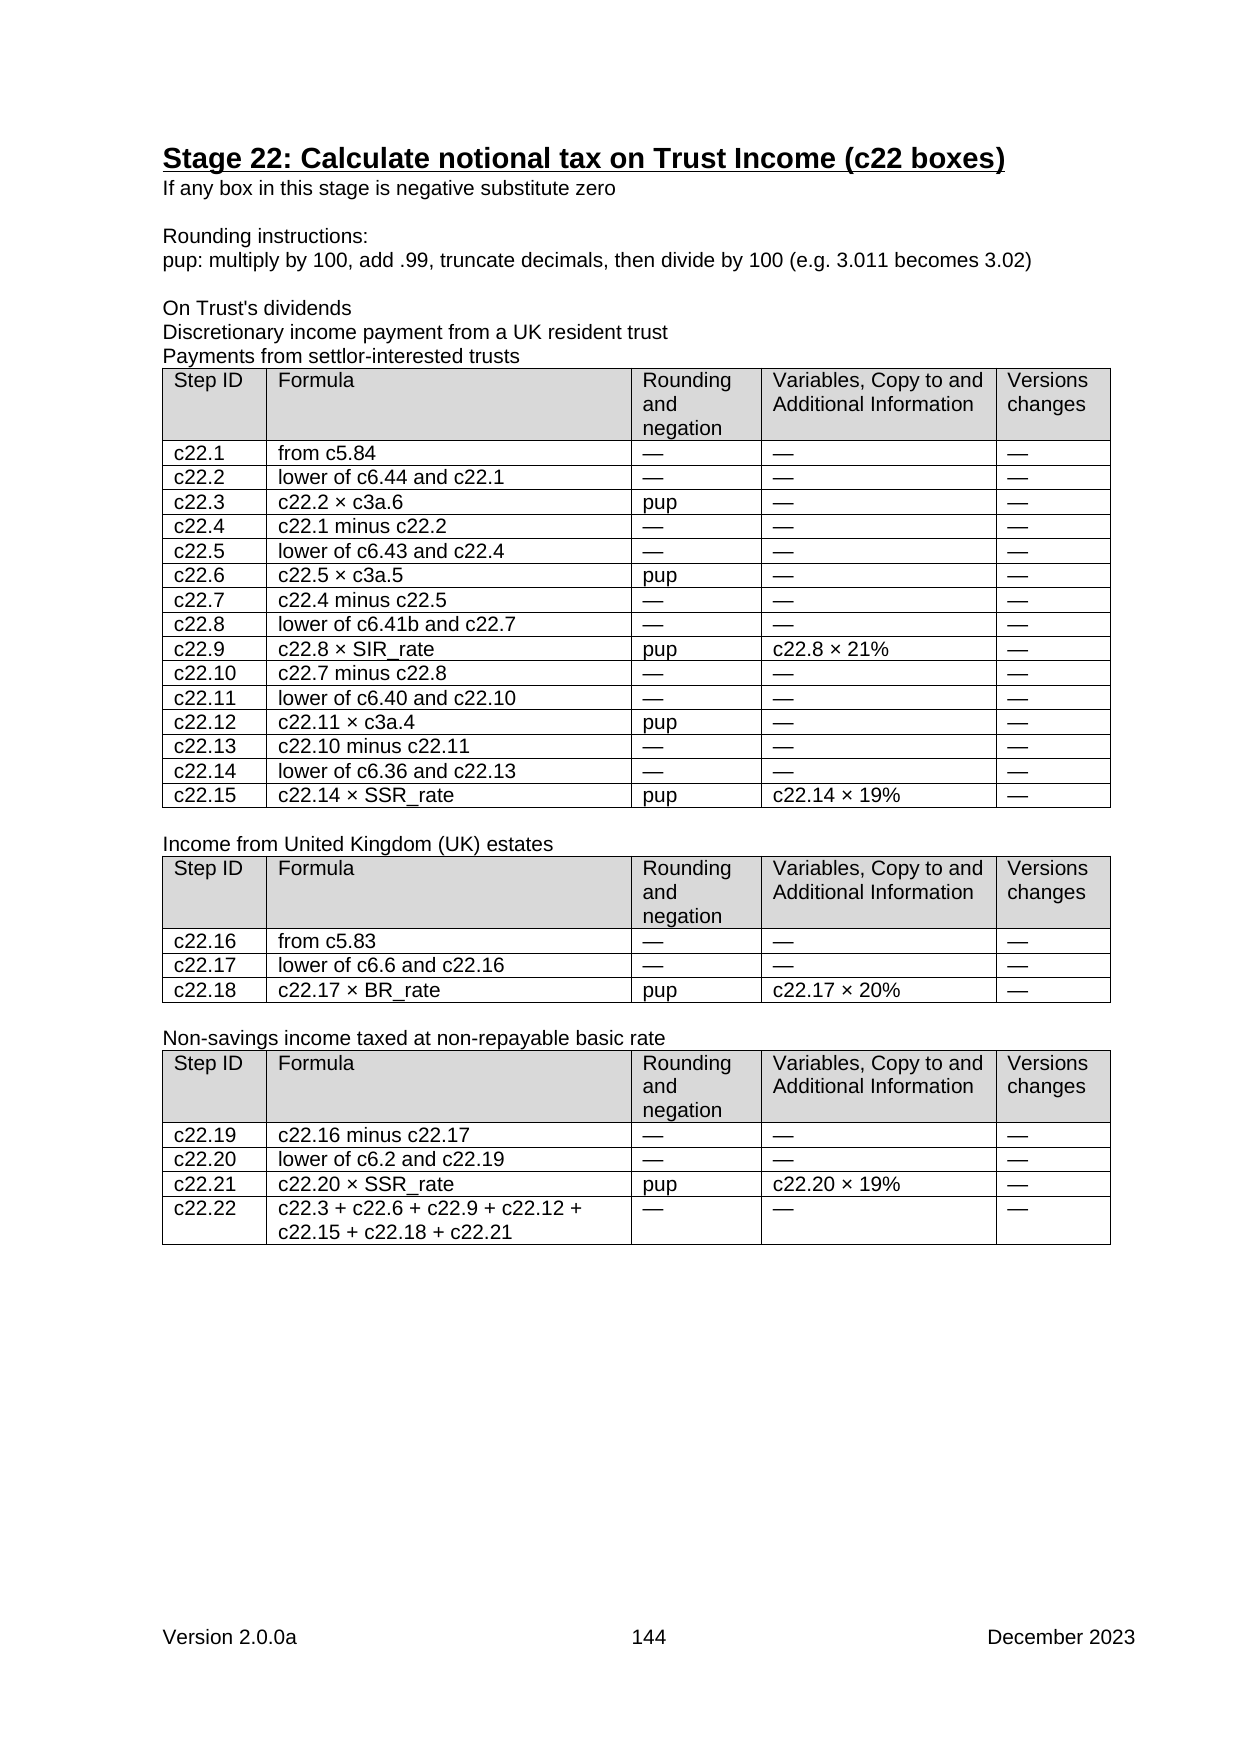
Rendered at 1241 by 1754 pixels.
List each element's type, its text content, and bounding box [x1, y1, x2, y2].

table_cell c22.20 [163, 1148, 266, 1171]
table_cell c22.11 × c3a.4 [267, 710, 631, 734]
table_cell — [762, 929, 996, 952]
table_cell c22.7 minus c22.8 [267, 661, 631, 685]
table_cell c22.14 × SSR_rate [267, 784, 631, 807]
table_cell — [997, 490, 1110, 513]
table_header Variables, Copy to and Additional Information [762, 369, 996, 440]
text Discretionary income payment from a UK resident trust [162, 320, 1135, 344]
table_cell — [632, 1123, 761, 1147]
table_cell — [997, 661, 1110, 685]
table_cell — [632, 759, 761, 783]
text If any box in this stage is negative substitute zero [162, 176, 1135, 200]
text Non-savings income taxed at non-repayable basic rate [162, 1026, 1135, 1050]
table_cell pup [632, 784, 761, 807]
table_cell — [997, 759, 1110, 783]
table_cell — [632, 954, 761, 977]
table_cell — [997, 710, 1110, 734]
table_cell c22.20 × SSR_rate [267, 1172, 631, 1196]
table_cell — [762, 710, 996, 734]
table_cell c22.15 [163, 784, 266, 807]
table_cell — [762, 735, 996, 758]
table_header Formula [267, 369, 631, 440]
table_cell c22.3 + c22.6 + c22.9 + c22.12 + c22.15 + c22.18 + c22.21 [267, 1197, 631, 1244]
table_header Step ID [163, 369, 266, 440]
table_header Formula [267, 1051, 631, 1122]
table_cell — [997, 1148, 1110, 1171]
table_cell — [632, 588, 761, 611]
table_cell — [997, 1172, 1110, 1196]
table_cell — [632, 1148, 761, 1171]
table_header Step ID [163, 1051, 266, 1122]
table_cell c22.3 [163, 490, 266, 513]
table_cell c22.8 × SIR_rate [267, 637, 631, 660]
table_cell — [762, 1123, 996, 1147]
table_header Rounding and negation [632, 369, 761, 440]
table_cell pup [632, 710, 761, 734]
table_cell c22.2 [163, 466, 266, 489]
table_header Rounding and negation [632, 857, 761, 928]
table_header Versions changes [997, 369, 1110, 440]
table_cell c22.9 [163, 637, 266, 660]
table_cell c22.16 minus c22.17 [267, 1123, 631, 1147]
table_cell lower of c6.40 and c22.10 [267, 686, 631, 709]
table_cell — [997, 515, 1110, 538]
table_cell — [632, 515, 761, 538]
table_cell — [762, 515, 996, 538]
table_cell c22.17 × BR_rate [267, 978, 631, 1001]
table_cell pup [632, 637, 761, 660]
table_cell c22.10 minus c22.11 [267, 735, 631, 758]
table_cell c22.22 [163, 1197, 266, 1244]
text Income from United Kingdom (UK) estates [162, 832, 1135, 856]
text Rounding instructions: [162, 224, 1135, 248]
table_cell — [762, 588, 996, 611]
table_cell pup [632, 978, 761, 1001]
table_cell c22.16 [163, 929, 266, 952]
table_cell — [997, 637, 1110, 660]
table_cell — [762, 490, 996, 513]
table_header Rounding and negation [632, 1051, 761, 1122]
table_cell — [762, 686, 996, 709]
table_cell lower of c6.41b and c22.7 [267, 613, 631, 636]
table_cell — [997, 466, 1110, 489]
table_cell c22.6 [163, 564, 266, 587]
table_cell c22.13 [163, 735, 266, 758]
table_cell pup [632, 490, 761, 513]
table_cell c22.1 minus c22.2 [267, 515, 631, 538]
table_cell — [762, 441, 996, 464]
subtitle Stage 22: Calculate notional tax on Trust Income (c22 boxes) [162, 141, 1135, 175]
table_cell lower of c6.6 and c22.16 [267, 954, 631, 977]
table_cell — [762, 466, 996, 489]
table_cell — [997, 441, 1110, 464]
table_cell — [997, 1197, 1110, 1244]
table_cell — [762, 613, 996, 636]
table_cell c22.12 [163, 710, 266, 734]
table_cell pup [632, 1172, 761, 1196]
table_cell — [762, 1148, 996, 1171]
text pup: multiply by 100, add .99, truncate decimals, then divide by 100 (e.g. 3.011 becomes 3.02) [162, 248, 1135, 272]
table_cell — [997, 564, 1110, 587]
table_cell c22.7 [163, 588, 266, 611]
table_cell c22.8 × 21% [762, 637, 996, 660]
table_cell — [997, 735, 1110, 758]
table_cell — [997, 1123, 1110, 1147]
table_cell c22.8 [163, 613, 266, 636]
table_cell c22.5 × c3a.5 [267, 564, 631, 587]
table_cell — [762, 564, 996, 587]
table_cell — [762, 661, 996, 685]
table_cell — [997, 686, 1110, 709]
table_cell — [762, 539, 996, 562]
table_cell — [632, 466, 761, 489]
table_cell — [762, 954, 996, 977]
table_cell c22.4 minus c22.5 [267, 588, 631, 611]
table_cell — [632, 1197, 761, 1244]
table_cell lower of c6.44 and c22.1 [267, 466, 631, 489]
table_cell lower of c6.36 and c22.13 [267, 759, 631, 783]
table_header Formula [267, 857, 631, 928]
table_cell lower of c6.2 and c22.19 [267, 1148, 631, 1171]
table_cell c22.17 [163, 954, 266, 977]
table_cell — [632, 661, 761, 685]
table_cell lower of c6.43 and c22.4 [267, 539, 631, 562]
table_cell — [997, 954, 1110, 977]
text On Trust's dividends [162, 296, 1135, 320]
table_cell — [762, 759, 996, 783]
table_cell c22.14 [163, 759, 266, 783]
table_cell — [997, 978, 1110, 1001]
table_header Variables, Copy to and Additional Information [762, 1051, 996, 1122]
table_header Variables, Copy to and Additional Information [762, 857, 996, 928]
table_cell c22.4 [163, 515, 266, 538]
table_cell c22.5 [163, 539, 266, 562]
table_cell c22.18 [163, 978, 266, 1001]
table_cell from c5.83 [267, 929, 631, 952]
table_cell — [997, 539, 1110, 562]
table_cell c22.11 [163, 686, 266, 709]
table_cell — [632, 686, 761, 709]
table_cell pup [632, 564, 761, 587]
table_cell c22.1 [163, 441, 266, 464]
table_cell c22.2 × c3a.6 [267, 490, 631, 513]
table_cell c22.20 × 19% [762, 1172, 996, 1196]
table_cell — [997, 588, 1110, 611]
table_cell from c5.84 [267, 441, 631, 464]
table_cell — [632, 929, 761, 952]
table_header Versions changes [997, 857, 1110, 928]
table_cell — [632, 441, 761, 464]
table_cell c22.10 [163, 661, 266, 685]
table_cell — [632, 735, 761, 758]
table_cell — [997, 613, 1110, 636]
table_header Step ID [163, 857, 266, 928]
table_cell — [632, 613, 761, 636]
table_cell — [997, 784, 1110, 807]
table_cell c22.14 × 19% [762, 784, 996, 807]
table_cell — [762, 1197, 996, 1244]
text Payments from settlor-interested trusts [162, 344, 1135, 368]
table_cell c22.17 × 20% [762, 978, 996, 1001]
table_cell c22.19 [163, 1123, 266, 1147]
table_cell — [997, 929, 1110, 952]
table_header Versions changes [997, 1051, 1110, 1122]
table_cell — [632, 539, 761, 562]
table_cell c22.21 [163, 1172, 266, 1196]
